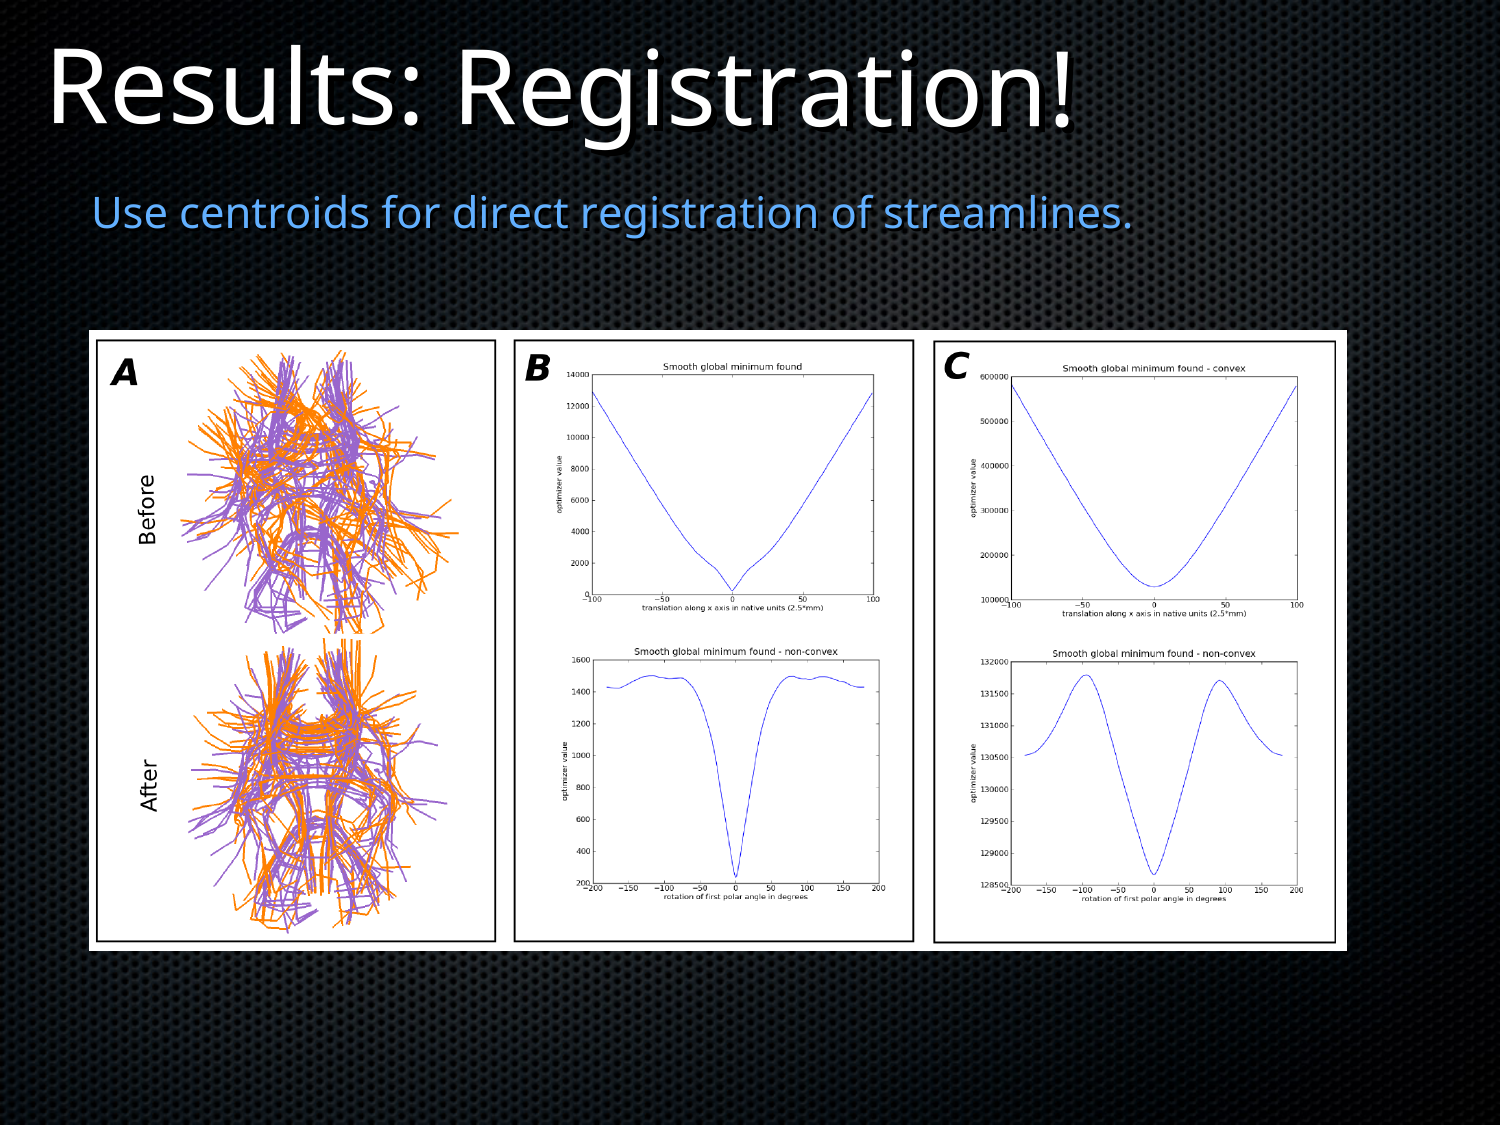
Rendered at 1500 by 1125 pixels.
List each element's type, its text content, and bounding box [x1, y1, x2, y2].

picture [0, 0, 1500, 1125]
title Results: Registration! [36, 11, 1342, 158]
text_box Use centroids for direct registration of streamlines. [82, 177, 1241, 248]
